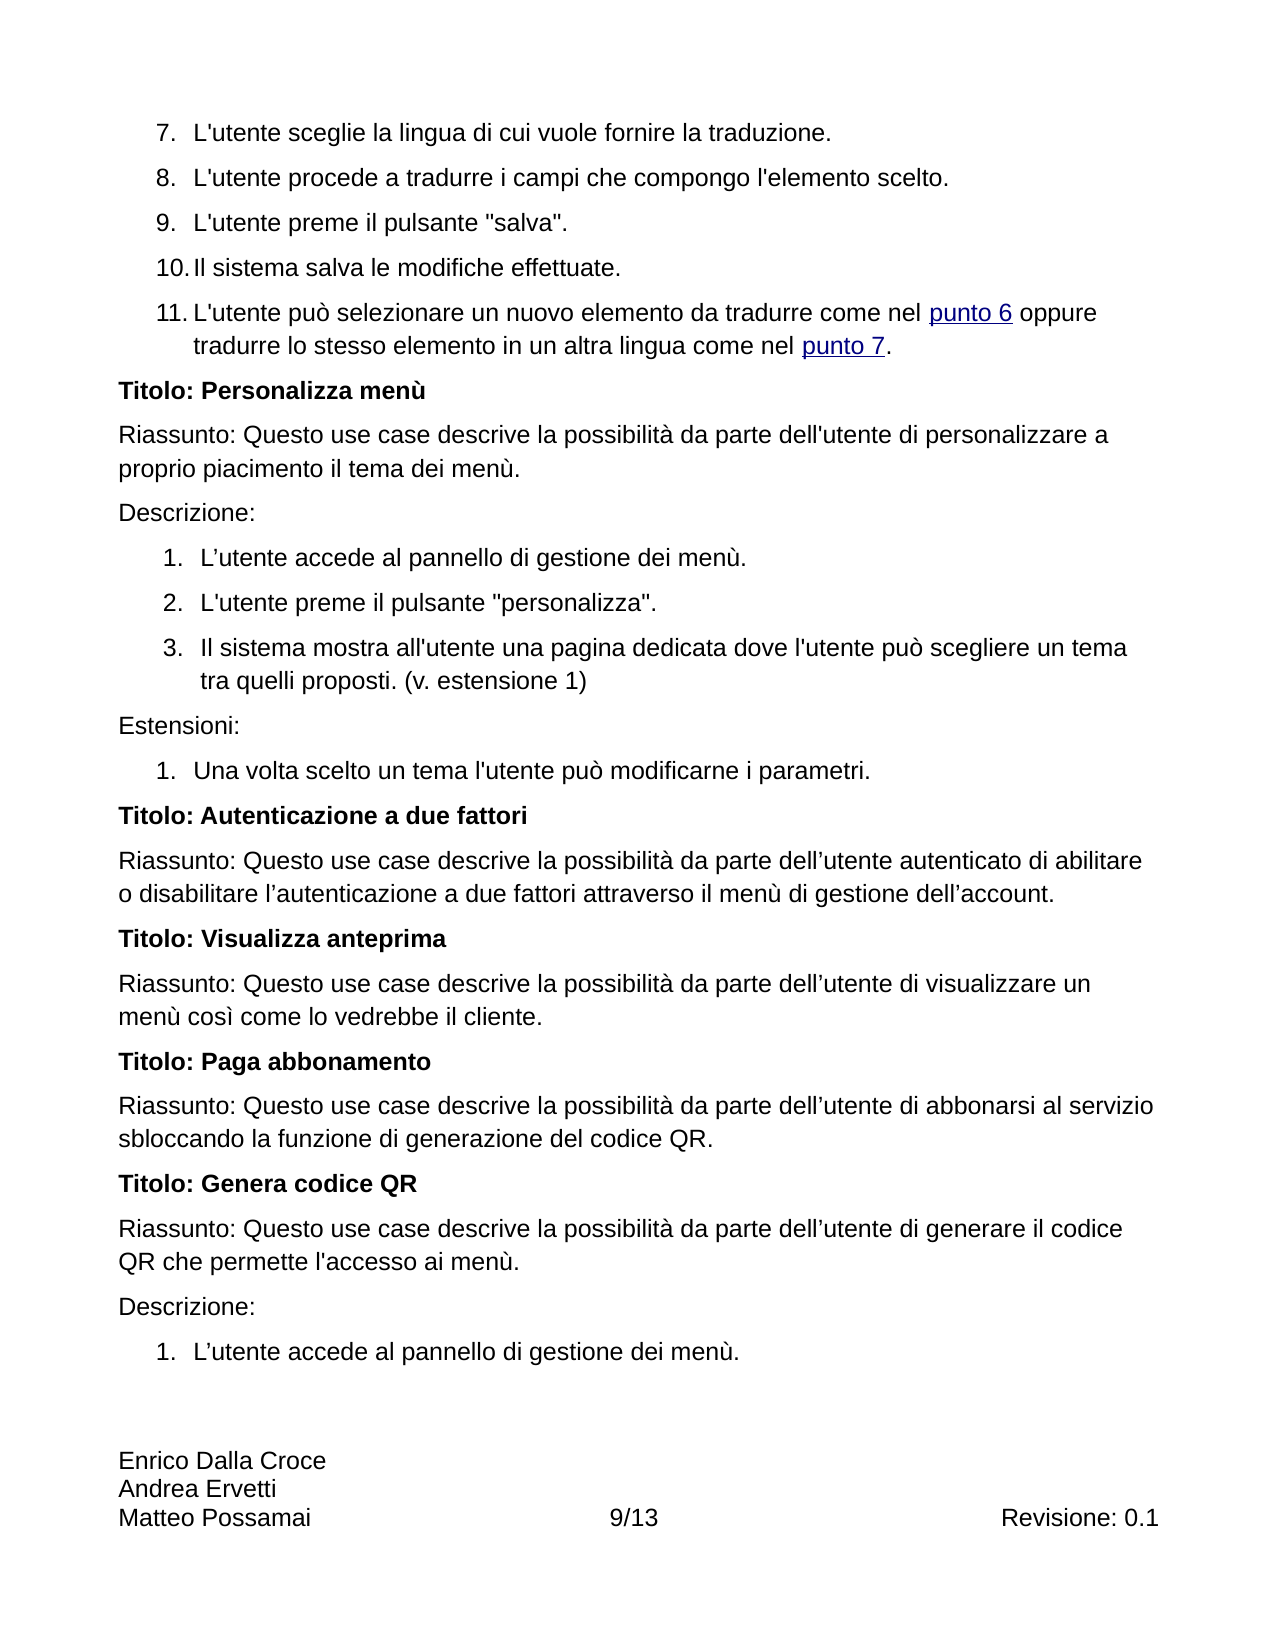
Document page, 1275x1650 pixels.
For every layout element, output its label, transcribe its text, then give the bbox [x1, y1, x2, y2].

text Descrizione: [118, 1292, 1157, 1321]
text Riassunto: Questo use case descrive la possibilità da parte dell’utente di visualizzare un menù così come lo vedrebbe il cliente. [118, 968, 1157, 1030]
text Titolo: Paga abbonamento [118, 1046, 1157, 1075]
list L'utente procede a tradurre i campi che compongo l'elemento scelto. [156, 163, 1157, 192]
text Titolo: Personalizza menù [118, 376, 1157, 404]
text Riassunto: Questo use case descrive la possibilità da parte dell’utente autenticato di abilitare o disabilitare l’autenticazione a due fattori attraverso il menù di gestione dell’account. [118, 846, 1157, 907]
list Il sistema mostra all'utente una pagina dedicata dove l'utente può scegliere un tema tra quelli proposti. (v. estensione 1) [163, 633, 1157, 695]
text Descrizione: [118, 498, 1157, 527]
list L'utente preme il pulsante "personalizza". [163, 588, 1157, 617]
list Una volta scelto un tema l'utente può modificarne i parametri. [156, 756, 1157, 785]
list L’utente accede al pannello di gestione dei menù. [156, 1337, 1157, 1366]
text Titolo: Genera codice QR [118, 1169, 1157, 1198]
text Titolo: Autenticazione a due fattori [118, 801, 1157, 829]
text Riassunto: Questo use case descrive la possibilità da parte dell’utente di abbonarsi al servizio sbloccando la funzione di generazione del codice QR. [118, 1091, 1157, 1153]
list L'utente sceglie la lingua di cui vuole fornire la traduzione. [156, 118, 1157, 147]
text Riassunto: Questo use case descrive la possibilità da parte dell’utente di generare il codice QR che permette l'accesso ai menù. [118, 1214, 1157, 1276]
text Estensioni: [118, 711, 1157, 740]
text Riassunto: Questo use case descrive la possibilità da parte dell'utente di personalizzare a proprio piacimento il tema dei menù. [118, 421, 1157, 482]
list L'utente può selezionare un nuovo elemento da tradurre come nel punto 6 oppure tradurre lo stesso elemento in un altra lingua come nel punto 7. [156, 298, 1157, 359]
list L'utente preme il pulsante "salva". [156, 208, 1157, 237]
text Titolo: Visualizza anteprima [118, 924, 1157, 952]
list L’utente accede al pannello di gestione dei menù. [163, 543, 1157, 572]
list Il sistema salva le modifiche effettuate. [156, 253, 1157, 282]
